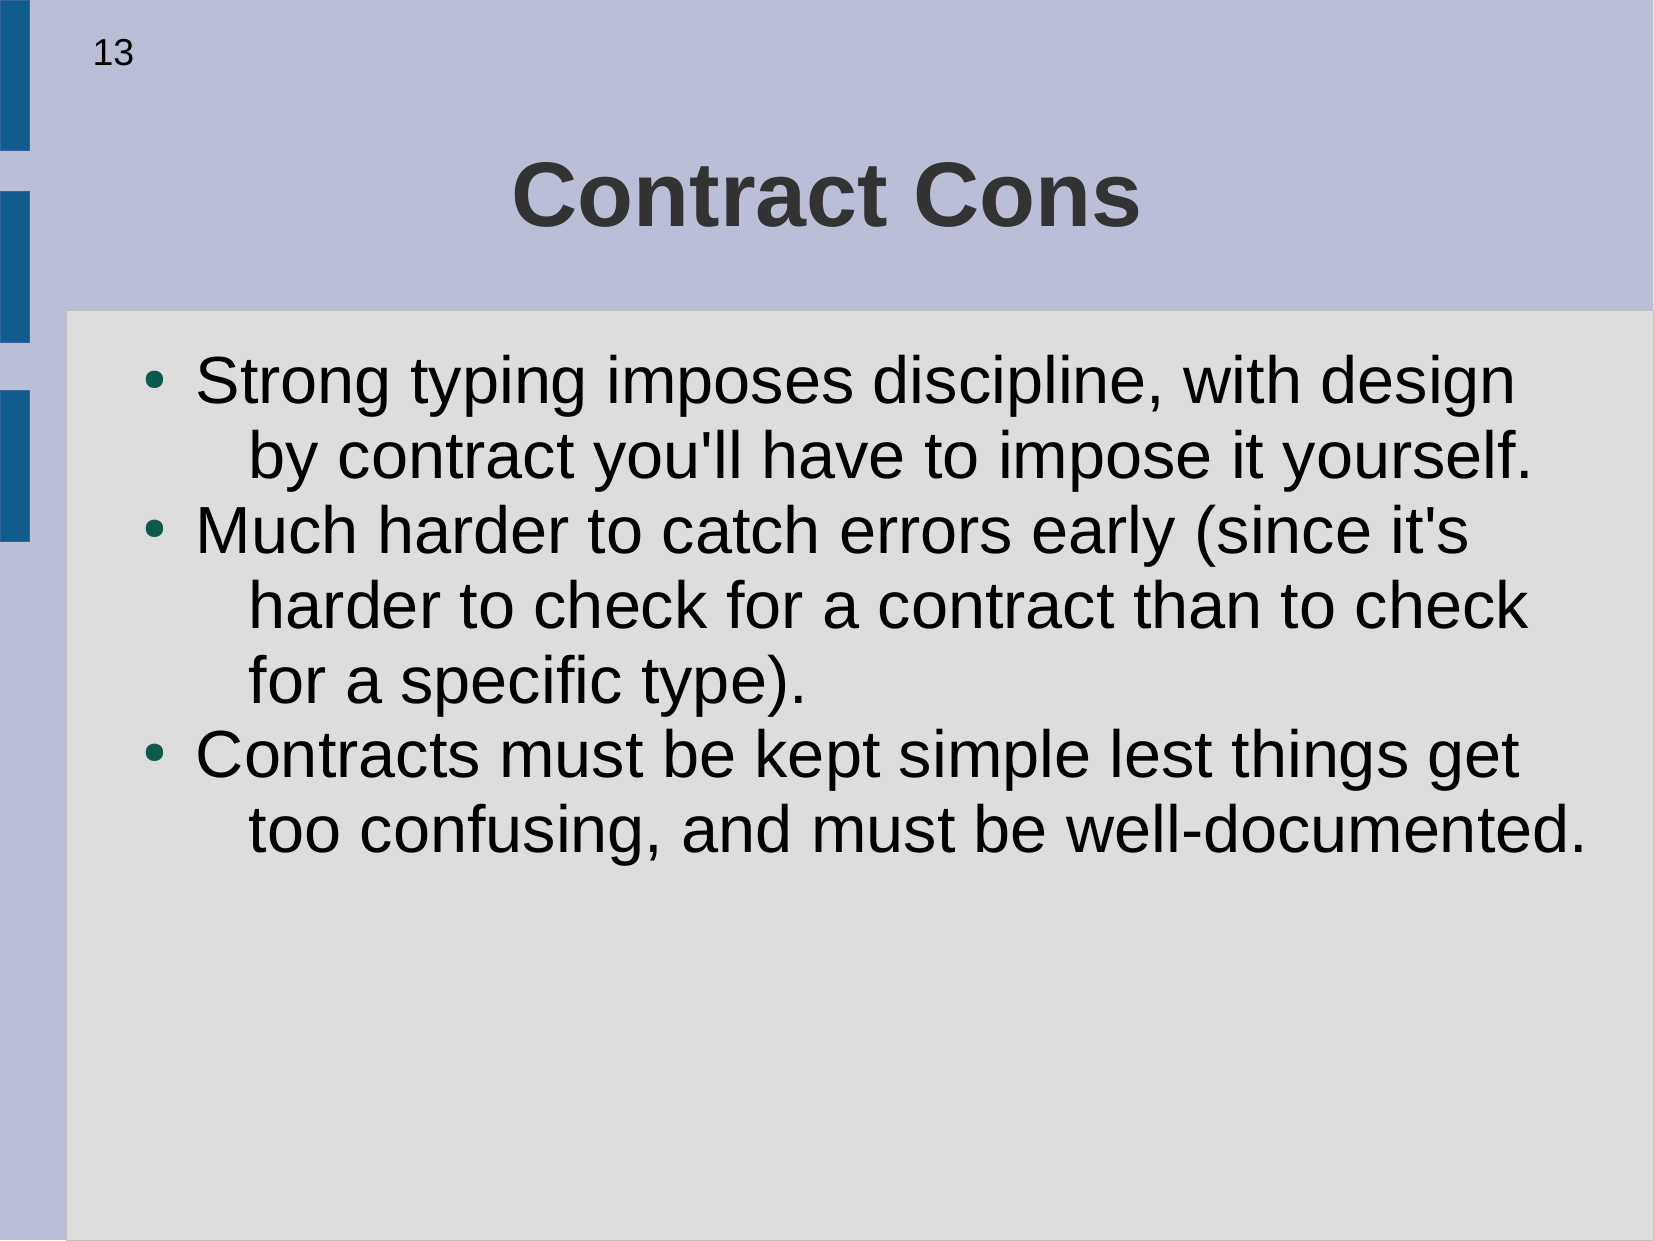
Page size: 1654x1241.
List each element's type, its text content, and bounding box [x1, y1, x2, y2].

title Contract Cons [121, 91, 1534, 299]
list Strong typing imposes discipline, with design by contract you'll have to impose it yourself. Much harder to catch errors early (since it's harder to check for a contract than to check for a specific type). Contracts must be kept simple lest things get too confusing, and must be well-documented. [107, 343, 1606, 1125]
text_box [116, 23, 240, 97]
